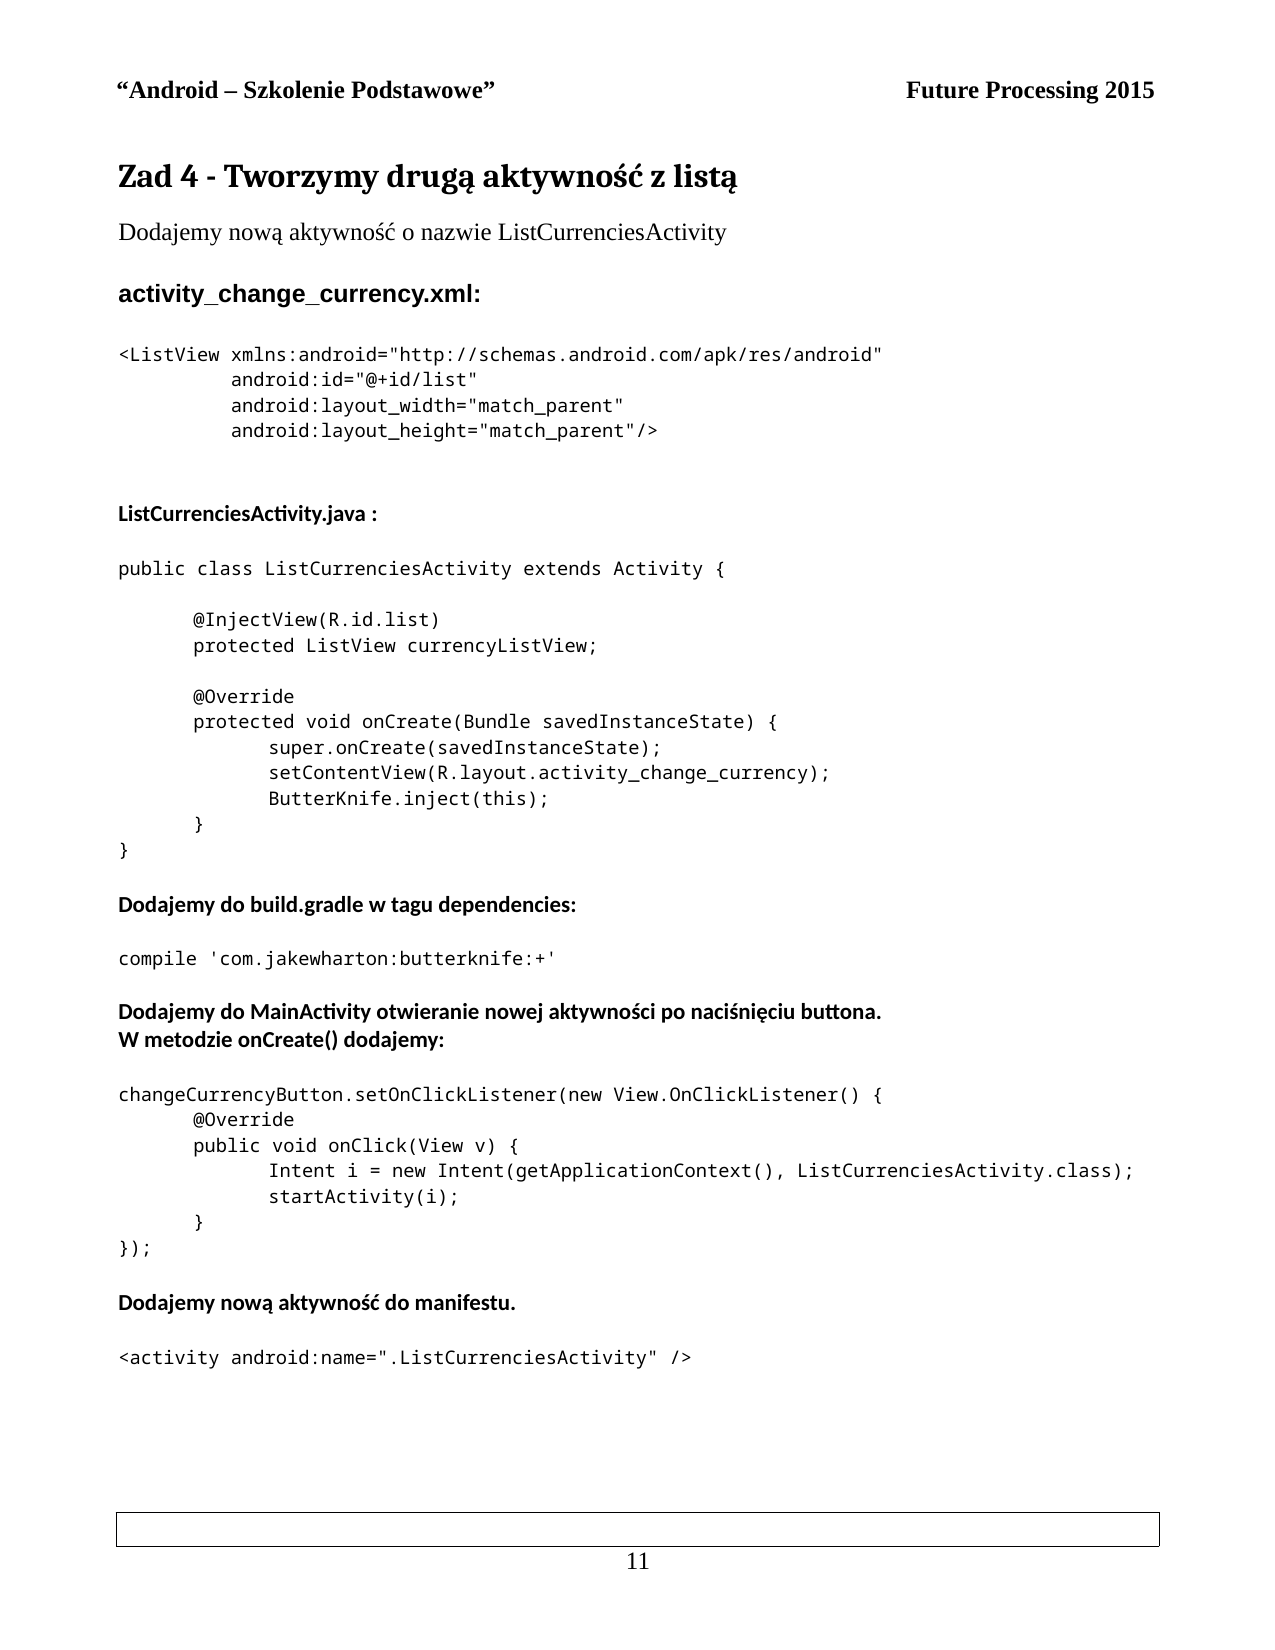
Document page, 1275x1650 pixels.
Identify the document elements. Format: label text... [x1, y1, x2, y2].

text Dodajemy nową aktywność o nazwie ListCurrenciesActivity [118, 217, 1157, 245]
text <ListView xmlns:android="http://schemas.android.com/apk/res/android" [118, 341, 1157, 367]
text @InjectView(R.id.list) [118, 606, 1157, 632]
text protected void onCreate(Bundle savedInstanceState) { [118, 708, 1157, 734]
text public void onClick(View v) { [118, 1132, 1157, 1157]
text activity_change_currency.xml: [118, 279, 1157, 308]
text Intent i = new Intent(getApplicationContext(), ListCurrenciesActivity.class); [118, 1157, 1157, 1183]
text startActivity(i); [118, 1183, 1157, 1208]
text Dodajemy do MainActivity otwieranie nowej aktywności po naciśnięciu buttona. [118, 997, 1157, 1025]
text ButterKnife.inject(this); [118, 785, 1157, 811]
text setContentView(R.layout.activity_change_currency); [118, 759, 1157, 785]
text android:layout_width="match_parent" [118, 392, 1157, 418]
text } [118, 1208, 1157, 1234]
text Zad 4 - Tworzymy drugą aktywność z listą [118, 157, 1157, 196]
text <activity android:name=".ListCurrenciesActivity" /> [118, 1344, 1157, 1370]
text @Override [118, 683, 1157, 708]
text android:layout_height="match_parent"/> [118, 418, 1157, 443]
text Dodajemy nową aktywność do manifestu. [118, 1288, 1157, 1316]
text public class ListCurrenciesActivity extends Activity { [118, 555, 1157, 581]
text changeCurrencyButton.setOnClickListener(new View.OnClickListener() { [118, 1081, 1157, 1106]
text W metodzie onCreate() dodajemy: [118, 1025, 1157, 1053]
text } [118, 811, 1157, 836]
text Dodajemy do build.gradle w tagu dependencies: [118, 890, 1157, 918]
text compile 'com.jakewharton:butterknife:+' [118, 946, 1157, 971]
text } [118, 836, 1157, 862]
text }); [118, 1234, 1157, 1259]
text protected ListView currencyListView; [118, 632, 1157, 657]
text @Override [118, 1106, 1157, 1132]
text super.onCreate(savedInstanceState); [118, 734, 1157, 759]
text android:id="@+id/list" [118, 367, 1157, 392]
text ListCurrenciesActivity.java : [118, 499, 1157, 527]
